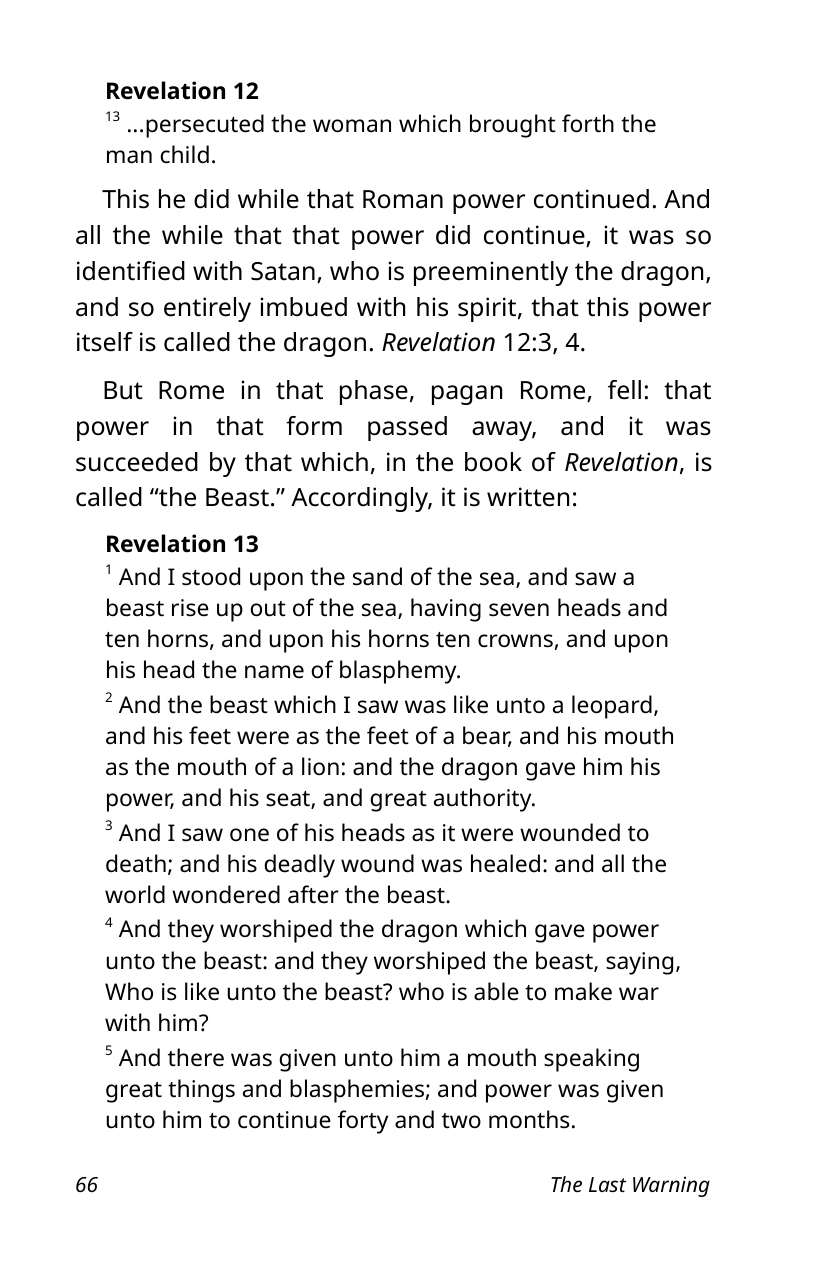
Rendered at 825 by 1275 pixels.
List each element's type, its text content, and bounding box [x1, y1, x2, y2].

text 1 And I stood upon the sand of the sea, and saw a beast rise up out of the sea, having seven heads and ten horns, and upon his horns ten crowns, and upon his head the name of blasphemy. [105, 561, 682, 686]
text 5 And there was given unto him a mouth speaking great things and blasphemies; and power was given unto him to continue forty and two months. [105, 1041, 682, 1135]
text Revelation 13 [105, 528, 712, 559]
text This he did while that Roman power continued. And all the while that that power did continue, it was so identified with Satan, who is preeminently the dragon, and so entirely imbued with his spirit, that this power itself is called the dragon. Revelation 12:3, 4. [75, 182, 712, 359]
text Revelation 12 [105, 75, 712, 106]
text 4 And they worshiped the dragon which gave power unto the beast: and they worshiped the beast, saying, Who is like unto the beast? who is able to make war with him? [105, 913, 682, 1038]
text 13 ...persecuted the woman which brought forth the man child. [105, 108, 682, 170]
text 3 And I saw one of his heads as it were wounded to death; and his deadly wound was healed: and all the world wondered after the beast. [105, 817, 682, 910]
text 2 And the beast which I saw was like unto a leopard, and his feet were as the feet of a bear, and his mouth as the mouth of a lion: and the dragon gave him his power, and his seat, and great authority. [105, 689, 682, 814]
text But Rome in that phase, pagan Rome, fell: that power in that form passed away, and it was succeeded by that which, in the book of Revelation, is called “the Beast.” Accordingly, it is written: [75, 373, 712, 514]
